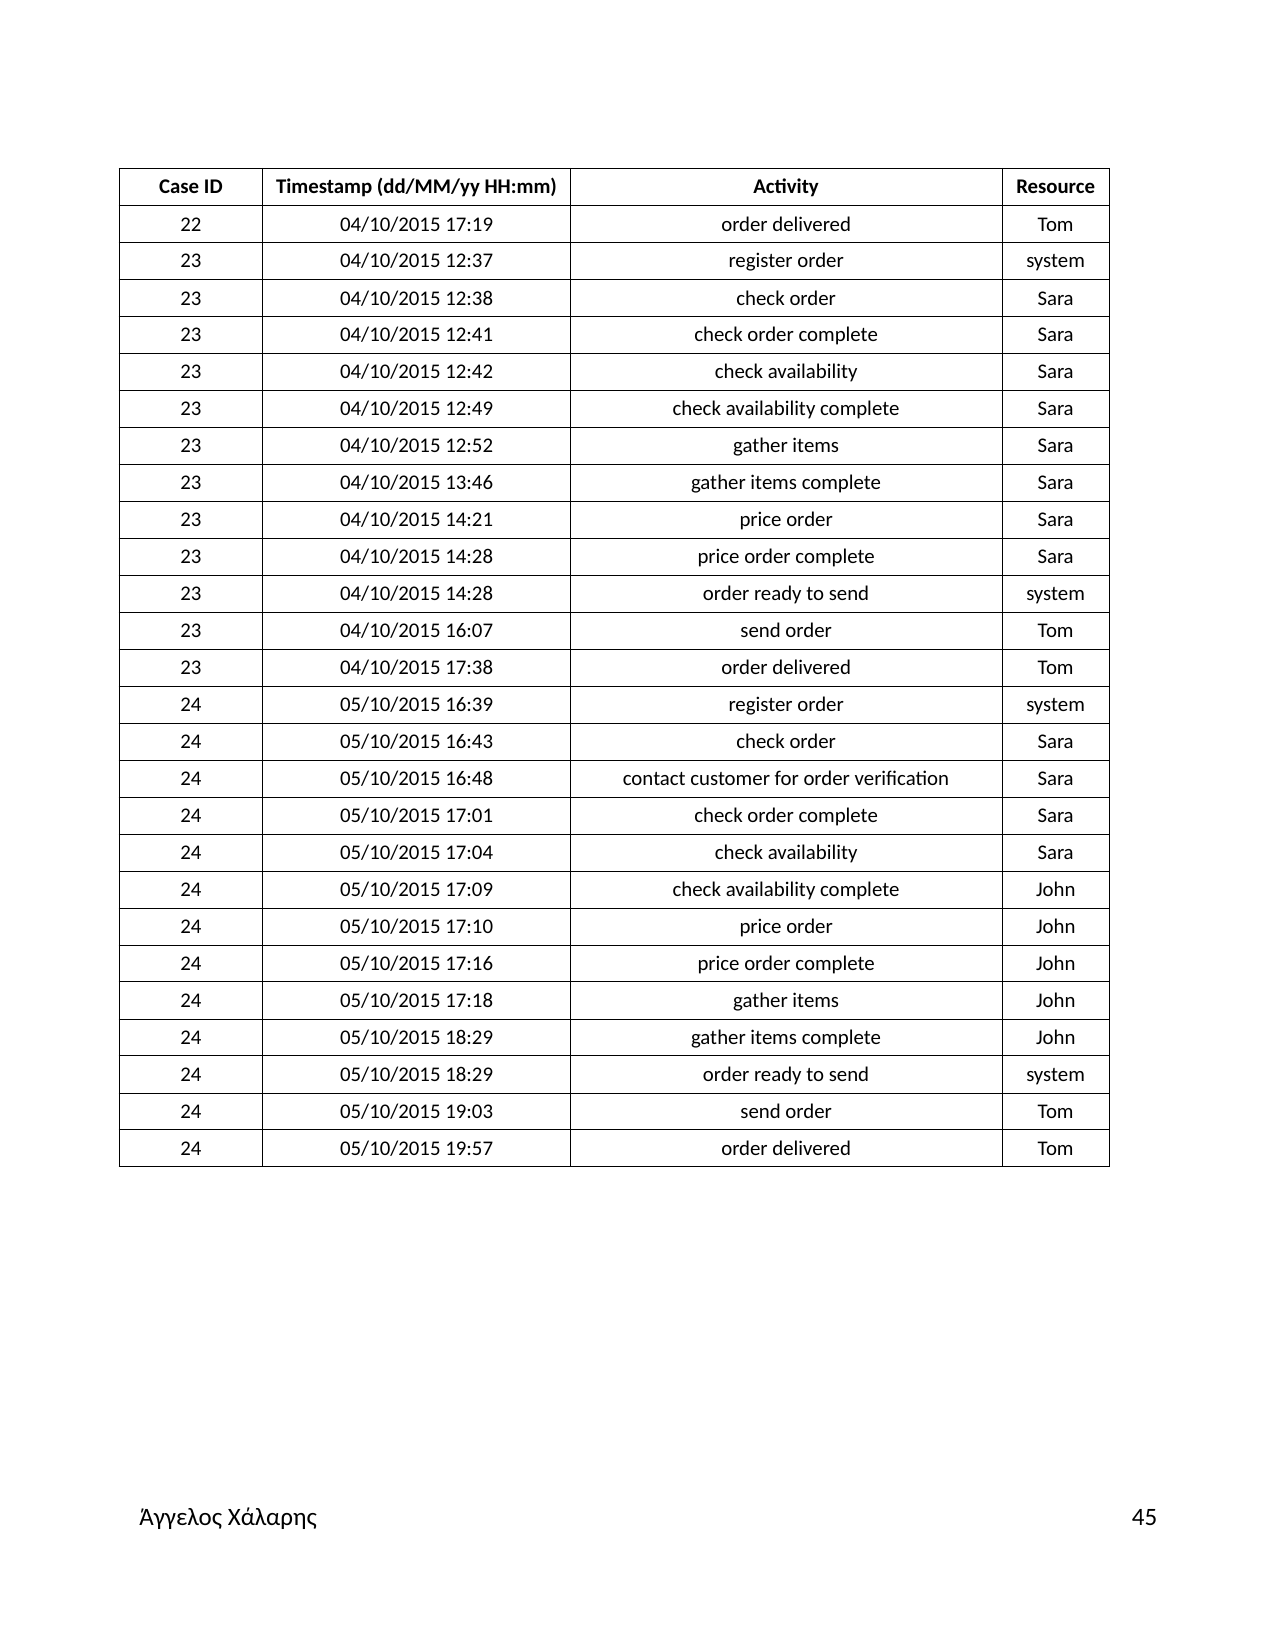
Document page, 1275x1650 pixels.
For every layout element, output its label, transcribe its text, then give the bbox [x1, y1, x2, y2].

table_cell Sara [1003, 391, 1109, 427]
table_cell Sara [1003, 317, 1109, 353]
table_cell order delivered [571, 206, 1002, 242]
table_cell 04/10/2015 14:28 [263, 539, 570, 575]
table_cell price order [571, 909, 1002, 944]
table_cell 23 [120, 354, 262, 390]
table_cell price order complete [571, 946, 1002, 981]
table_cell John [1003, 1020, 1109, 1055]
table_cell check availability complete [571, 872, 1002, 907]
table_cell order delivered [571, 1130, 1002, 1166]
table_cell 23 [120, 576, 262, 612]
table_cell 04/10/2015 14:21 [263, 502, 570, 538]
table_cell 05/10/2015 16:39 [263, 687, 570, 723]
table_cell check availability complete [571, 391, 1002, 427]
table_cell 04/10/2015 17:38 [263, 650, 570, 686]
table_cell price order complete [571, 539, 1002, 575]
table_cell 04/10/2015 13:46 [263, 465, 570, 501]
table_cell 24 [120, 872, 262, 907]
table_cell John [1003, 946, 1109, 981]
table_cell Sara [1003, 280, 1109, 316]
table_cell Sara [1003, 502, 1109, 538]
table_cell 05/10/2015 19:03 [263, 1094, 570, 1129]
table_cell 23 [120, 502, 262, 538]
table_cell register order [571, 243, 1002, 279]
table_cell 23 [120, 317, 262, 353]
table_cell system [1003, 687, 1109, 723]
table_cell gather items [571, 428, 1002, 464]
table_cell check order [571, 280, 1002, 316]
table_cell 23 [120, 465, 262, 501]
table_cell order ready to send [571, 1056, 1002, 1092]
table_cell 23 [120, 539, 262, 575]
table_cell 04/10/2015 12:38 [263, 280, 570, 316]
table_cell Sara [1003, 724, 1109, 759]
table_cell Sara [1003, 428, 1109, 464]
table_cell 05/10/2015 17:16 [263, 946, 570, 981]
table_cell check order complete [571, 798, 1002, 833]
table_cell check order [571, 724, 1002, 759]
table_cell 04/10/2015 14:28 [263, 576, 570, 612]
table_cell 05/10/2015 18:29 [263, 1020, 570, 1055]
table_cell 05/10/2015 17:01 [263, 798, 570, 833]
table_header Activity [571, 169, 1002, 205]
table_cell order delivered [571, 650, 1002, 686]
table_cell 24 [120, 1130, 262, 1166]
table_cell Sara [1003, 354, 1109, 390]
table_cell 22 [120, 206, 262, 242]
table_cell Sara [1003, 539, 1109, 575]
table_cell 23 [120, 613, 262, 649]
table_cell 24 [120, 724, 262, 759]
table_header Resource [1003, 169, 1109, 205]
table_cell gather items complete [571, 1020, 1002, 1055]
table_cell send order [571, 1094, 1002, 1129]
table_cell 05/10/2015 17:10 [263, 909, 570, 944]
table_cell 23 [120, 391, 262, 427]
table_cell 05/10/2015 16:48 [263, 761, 570, 797]
table_cell 24 [120, 946, 262, 981]
table_cell 24 [120, 1056, 262, 1092]
table_cell 23 [120, 280, 262, 316]
table_cell Tom [1003, 1130, 1109, 1166]
table_cell check availability [571, 354, 1002, 390]
table_cell 24 [120, 761, 262, 797]
table_cell 05/10/2015 18:29 [263, 1056, 570, 1092]
table_cell 05/10/2015 17:09 [263, 872, 570, 907]
table_cell 05/10/2015 19:57 [263, 1130, 570, 1166]
table_cell 04/10/2015 12:52 [263, 428, 570, 464]
table_cell 24 [120, 1094, 262, 1129]
table_cell send order [571, 613, 1002, 649]
table_cell 23 [120, 650, 262, 686]
table_cell Sara [1003, 761, 1109, 797]
table_cell gather items complete [571, 465, 1002, 501]
table_cell 05/10/2015 17:04 [263, 835, 570, 871]
table_cell system [1003, 243, 1109, 279]
table_cell 24 [120, 909, 262, 944]
table_cell check availability [571, 835, 1002, 871]
table_cell Sara [1003, 798, 1109, 833]
table_cell 23 [120, 243, 262, 279]
table_cell 05/10/2015 16:43 [263, 724, 570, 759]
table_cell 23 [120, 428, 262, 464]
table_cell 04/10/2015 12:37 [263, 243, 570, 279]
table_cell 24 [120, 982, 262, 1018]
table_cell 04/10/2015 17:19 [263, 206, 570, 242]
table_cell system [1003, 576, 1109, 612]
table_cell 24 [120, 1020, 262, 1055]
table_cell John [1003, 909, 1109, 944]
table_cell price order [571, 502, 1002, 538]
table_cell Sara [1003, 835, 1109, 871]
table_cell Tom [1003, 206, 1109, 242]
table_cell Tom [1003, 613, 1109, 649]
table_cell 04/10/2015 16:07 [263, 613, 570, 649]
table_cell register order [571, 687, 1002, 723]
table_cell gather items [571, 982, 1002, 1018]
table_cell 24 [120, 835, 262, 871]
table_cell 24 [120, 798, 262, 833]
table_cell 05/10/2015 17:18 [263, 982, 570, 1018]
table_cell system [1003, 1056, 1109, 1092]
table_cell 04/10/2015 12:49 [263, 391, 570, 427]
table_cell 24 [120, 687, 262, 723]
table_cell order ready to send [571, 576, 1002, 612]
table_cell John [1003, 872, 1109, 907]
table_cell John [1003, 982, 1109, 1018]
table_cell Tom [1003, 650, 1109, 686]
table_cell 04/10/2015 12:42 [263, 354, 570, 390]
table_cell Tom [1003, 1094, 1109, 1129]
table_cell Sara [1003, 465, 1109, 501]
table_cell 04/10/2015 12:41 [263, 317, 570, 353]
table_cell contact customer for order verification [571, 761, 1002, 797]
table_cell check order complete [571, 317, 1002, 353]
table_header Case ID [120, 169, 262, 205]
table_header Timestamp (dd/MM/yy HH:mm) [263, 169, 570, 205]
